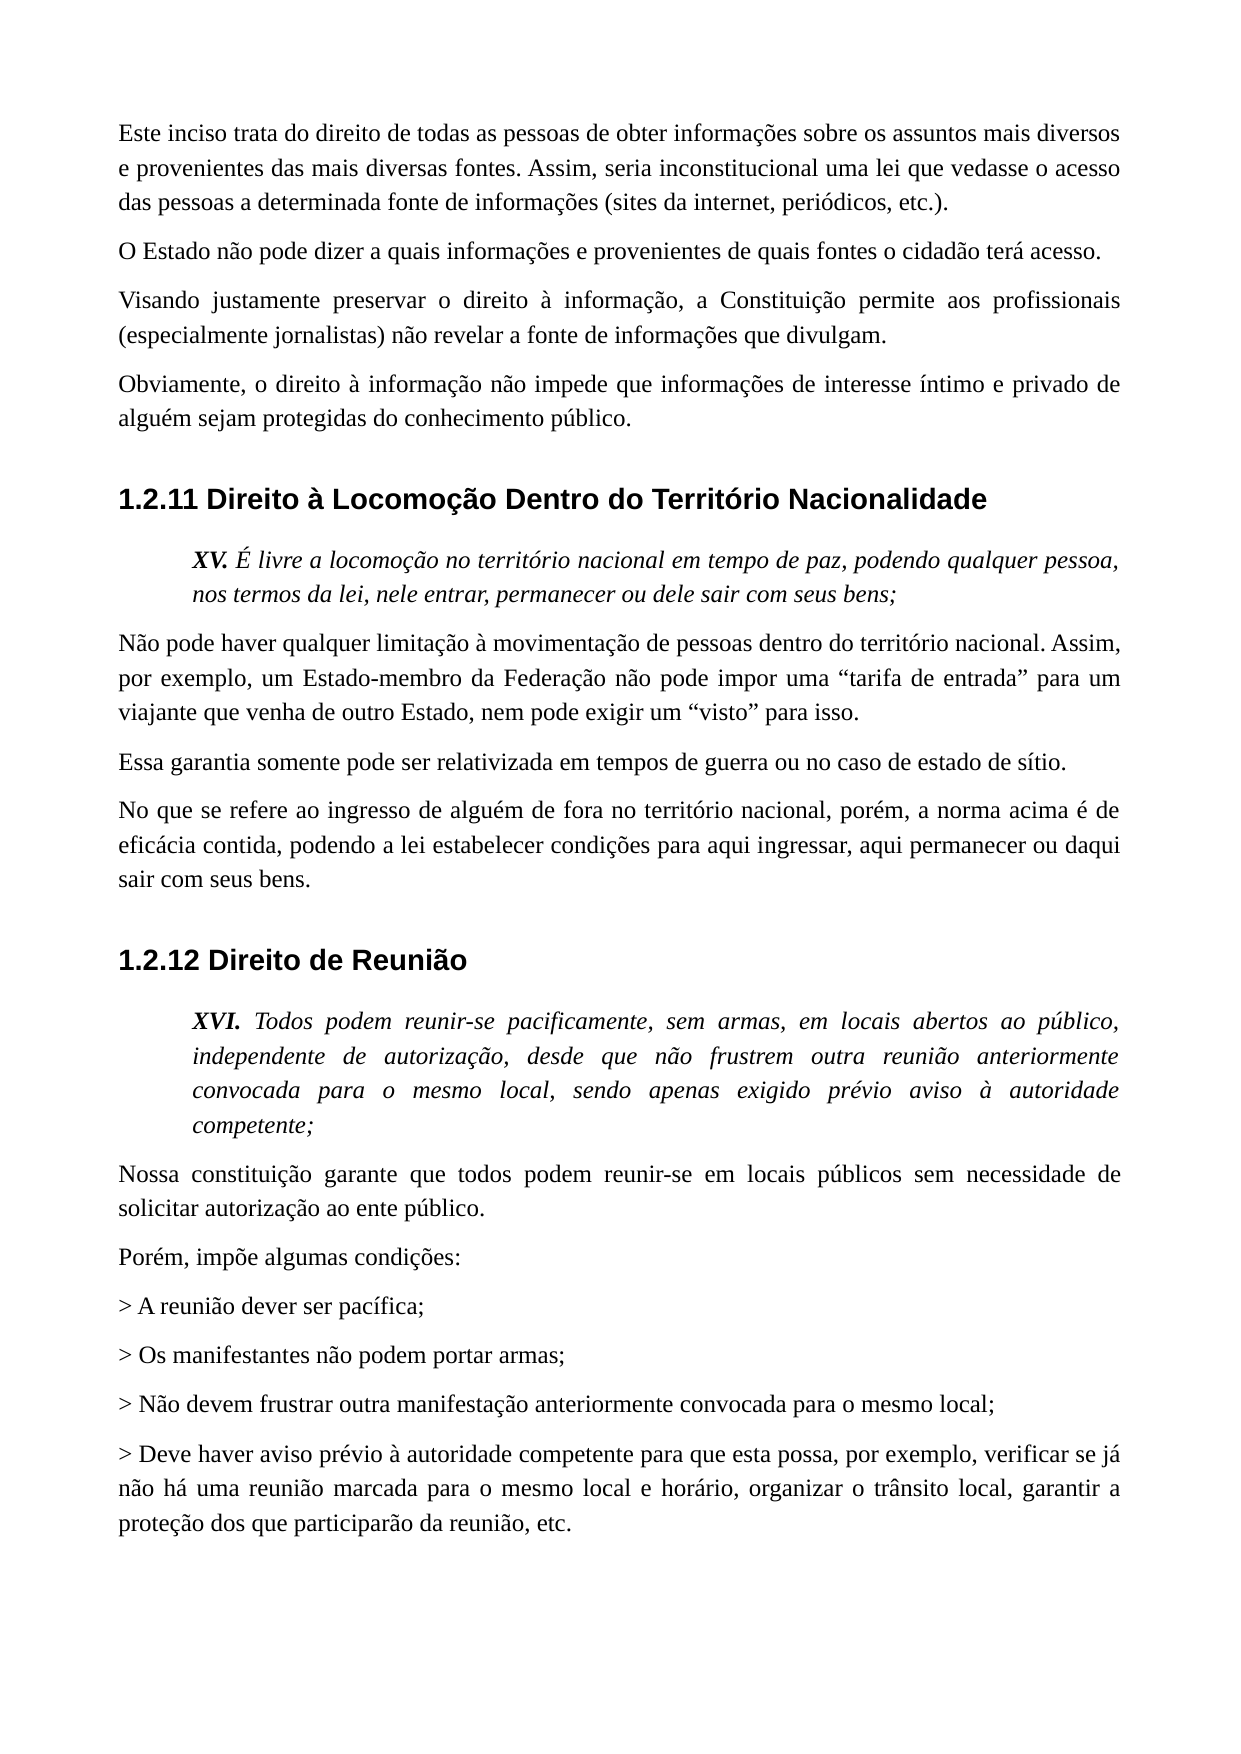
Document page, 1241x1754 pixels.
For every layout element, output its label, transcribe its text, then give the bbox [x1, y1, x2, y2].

text > Não devem frustrar outra manifestação anteriormente convocada para o mesmo local; [118, 1389, 1122, 1418]
text > A reunião dever ser pacífica; [118, 1291, 1122, 1320]
text Não pode haver qualquer limitação à movimentação de pessoas dentro do território nacional. Assim, por exemplo, um Estado-membro da Federação não pode impor uma “tarifa de entrada” para um viajante que venha de outro Estado, nem pode exigir um “visto” para isso. [118, 628, 1122, 726]
text > Deve haver aviso prévio à autoridade competente para que esta possa, por exemplo, verificar se já não há uma reunião marcada para o mesmo local e horário, organizar o trânsito local, garantir a proteção dos que participarão da reunião, etc. [118, 1439, 1122, 1536]
text > Os manifestantes não podem portar armas; [118, 1341, 1122, 1369]
text Obviamente, o direito à informação não impede que informações de interesse íntimo e privado de alguém sejam protegidas do conhecimento público. [118, 369, 1122, 432]
text Nossa constituição garante que todos podem reunir-se em locais públicos sem necessidade de solicitar autorização ao ente público. [118, 1159, 1122, 1222]
text XVI. Todos podem reunir-se pacificamente, sem armas, em locais abertos ao público, independente de autorização, desde que não frustrem outra reunião anteriormente convocada para o mesmo local, sendo apenas exigido prévio aviso à autoridade competente; [192, 1006, 1122, 1138]
text No que se refere ao ingresso de alguém de fora no território nacional, porém, a norma acima é de eficácia contida, podendo a lei estabelecer condições para aqui ingressar, aqui permanecer ou daqui sair com seus bens. [118, 796, 1122, 893]
text Visando justamente preservar o direito à informação, a Constituição permite aos profissionais (especialmente jornalistas) não revelar a fonte de informações que divulgam. [118, 285, 1122, 348]
text Este inciso trata do direito de todas as pessoas de obter informações sobre os assuntos mais diversos e provenientes das mais diversas fontes. Assim, seria inconstitucional uma lei que vedasse o acesso das pessoas a determinada fonte de informações (sites da internet, periódicos, etc.). [118, 118, 1122, 216]
subtitle 1.2.11 Direito à Locomoção Dentro do Território Nacionalidade [118, 482, 1122, 516]
text Essa garantia somente pode ser relativizada em tempos de guerra ou no caso de estado de sítio. [118, 747, 1122, 775]
text XV. É livre a locomoção no território nacional em tempo de paz, podendo qualquer pessoa, nos termos da lei, nele entrar, permanecer ou dele sair com seus bens; [192, 545, 1122, 608]
text Porém, impõe algumas condições: [118, 1242, 1122, 1271]
subtitle 1.2.12 Direito de Reunião [118, 943, 1122, 977]
text O Estado não pode dizer a quais informações e provenientes de quais fontes o cidadão terá acesso. [118, 236, 1122, 265]
